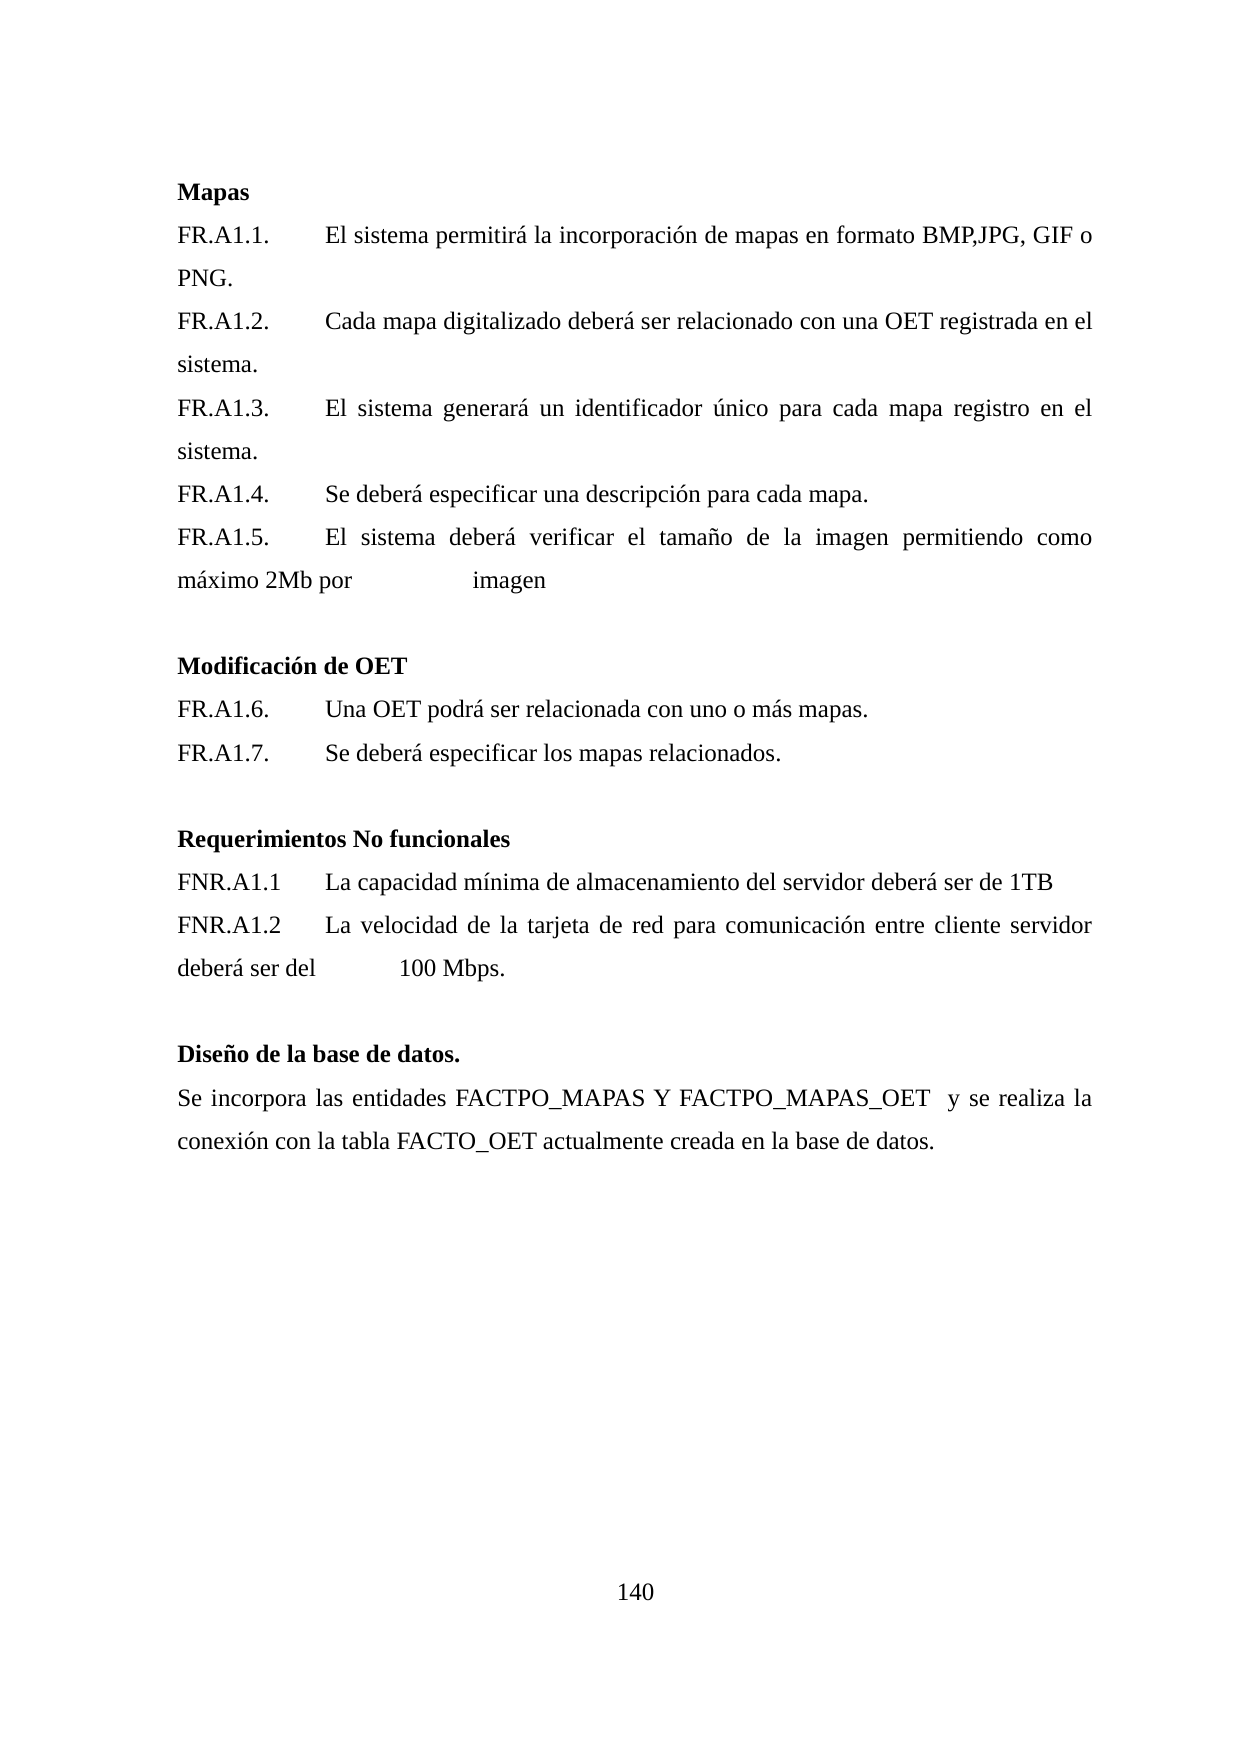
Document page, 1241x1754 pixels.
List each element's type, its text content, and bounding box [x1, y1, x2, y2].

list Se deberá especificar los mapas relacionados. [177, 738, 1093, 766]
list El sistema deberá verificar el tamaño de la imagen permitiendo como máximo 2Mb por imagen [177, 522, 1093, 594]
list Cada mapa digitalizado deberá ser relacionado con una OET registrada en el sistema. [177, 306, 1093, 378]
list El sistema permitirá la incorporación de mapas en formato BMP,JPG, GIF o PNG. [177, 220, 1093, 292]
list Se deberá especificar una descripción para cada mapa. [177, 479, 1093, 508]
text Diseño de la base de datos. [177, 1039, 1093, 1068]
list FNR.A1.2 La velocidad de la tarjeta de red para comunicación entre cliente servidor deberá ser del 100 Mbps. [177, 910, 1093, 982]
list El sistema generará un identificador único para cada mapa registro en el sistema. [177, 393, 1093, 464]
list Una OET podrá ser relacionada con uno o más mapas. [177, 694, 1093, 723]
list Requerimientos No funcionales [177, 824, 1093, 853]
list FNR.A1.1 La capacidad mínima de almacenamiento del servidor deberá ser de 1TB [177, 867, 1093, 896]
text Mapas [177, 177, 1093, 206]
list Modificación de OET [177, 651, 1093, 680]
text Se incorpora las entidades FACTPO_MAPAS Y FACTPO_MAPAS_OET y se realiza la conexión con la tabla FACTO_OET actualmente creada en la base de datos. [177, 1083, 1093, 1154]
